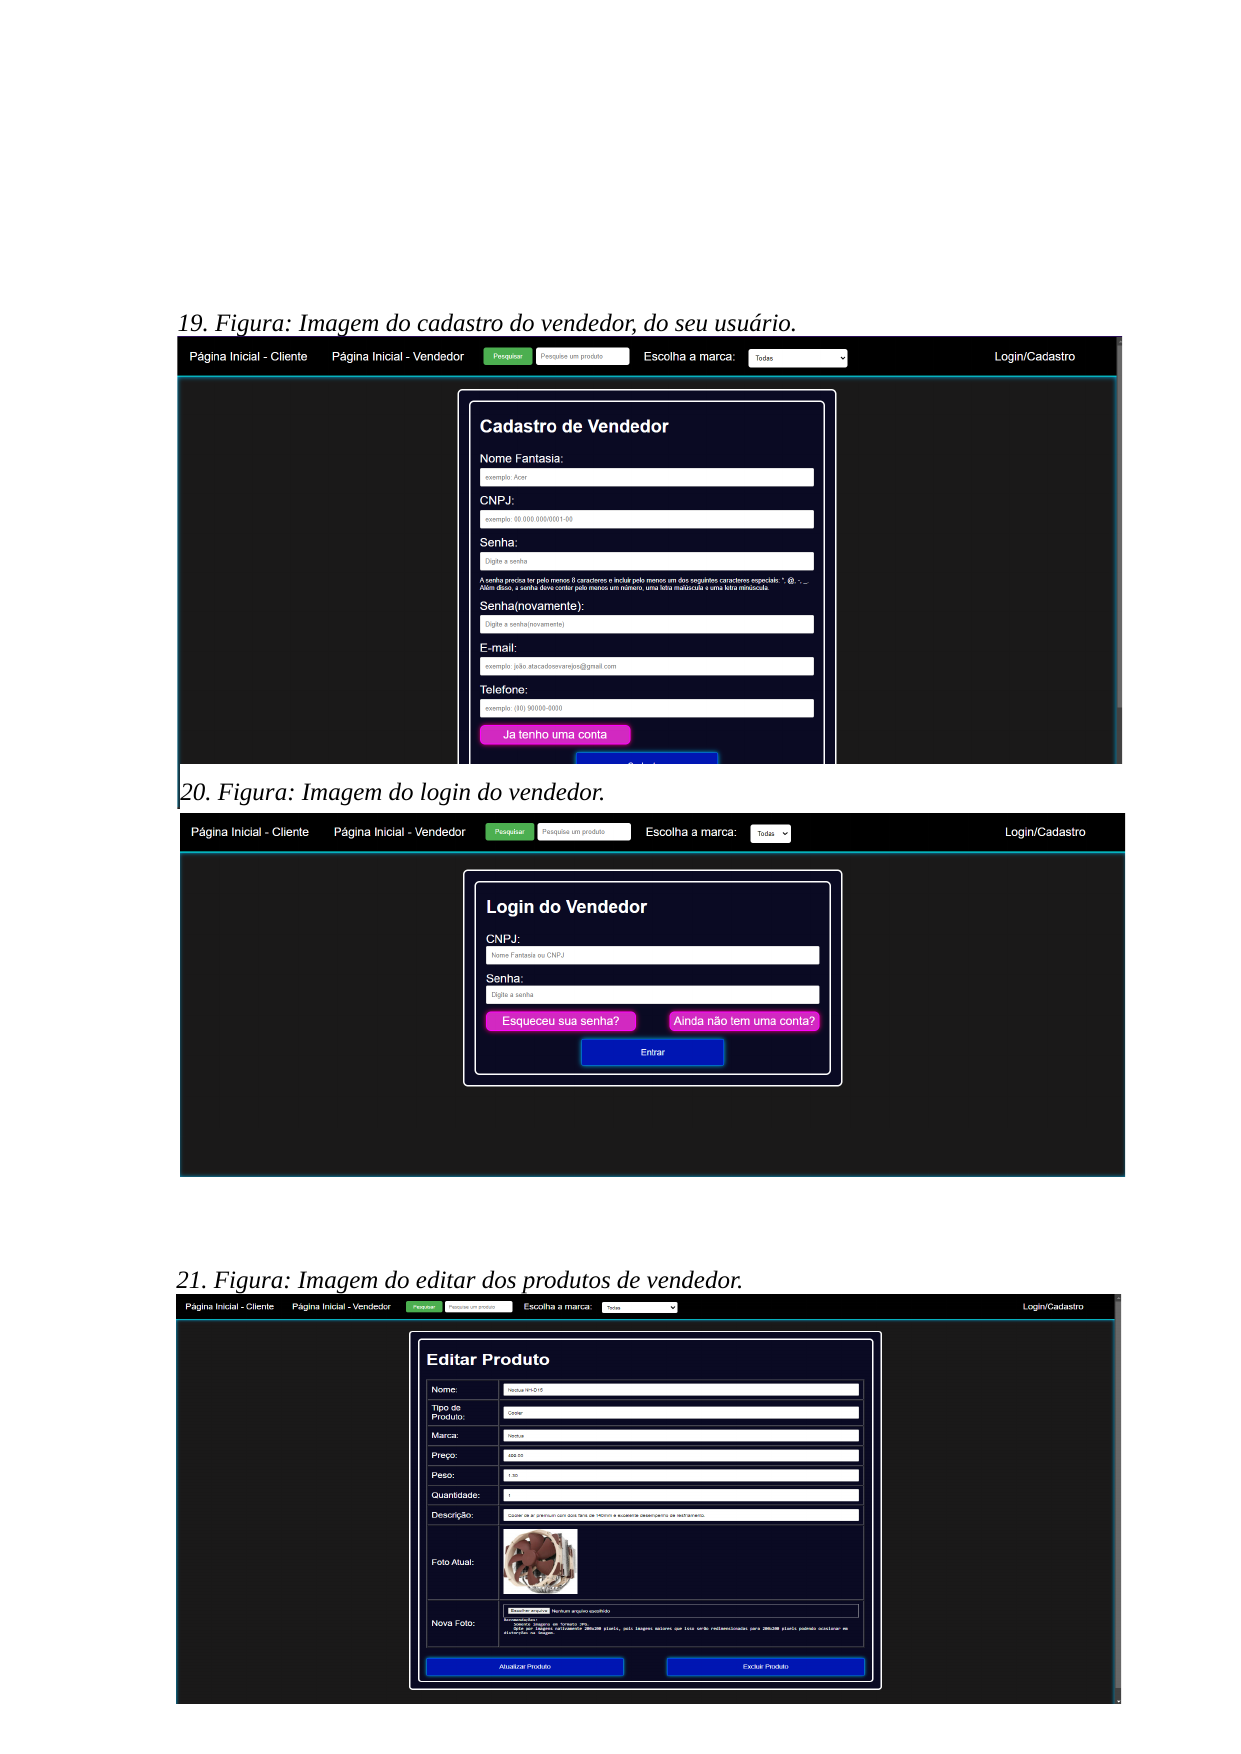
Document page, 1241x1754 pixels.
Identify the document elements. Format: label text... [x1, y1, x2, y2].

text 20. Figura: Imagem do login do vendedor. [180, 777, 1125, 806]
picture [177, 336, 1123, 809]
text 21. Figura: Imagem do editar dos produtos de vendedor. [176, 1265, 1121, 1294]
picture [180, 813, 1125, 1177]
picture [176, 1294, 1122, 1704]
text 19. Figura: Imagem do cadastro do vendedor, do seu usuário. [177, 308, 1122, 336]
